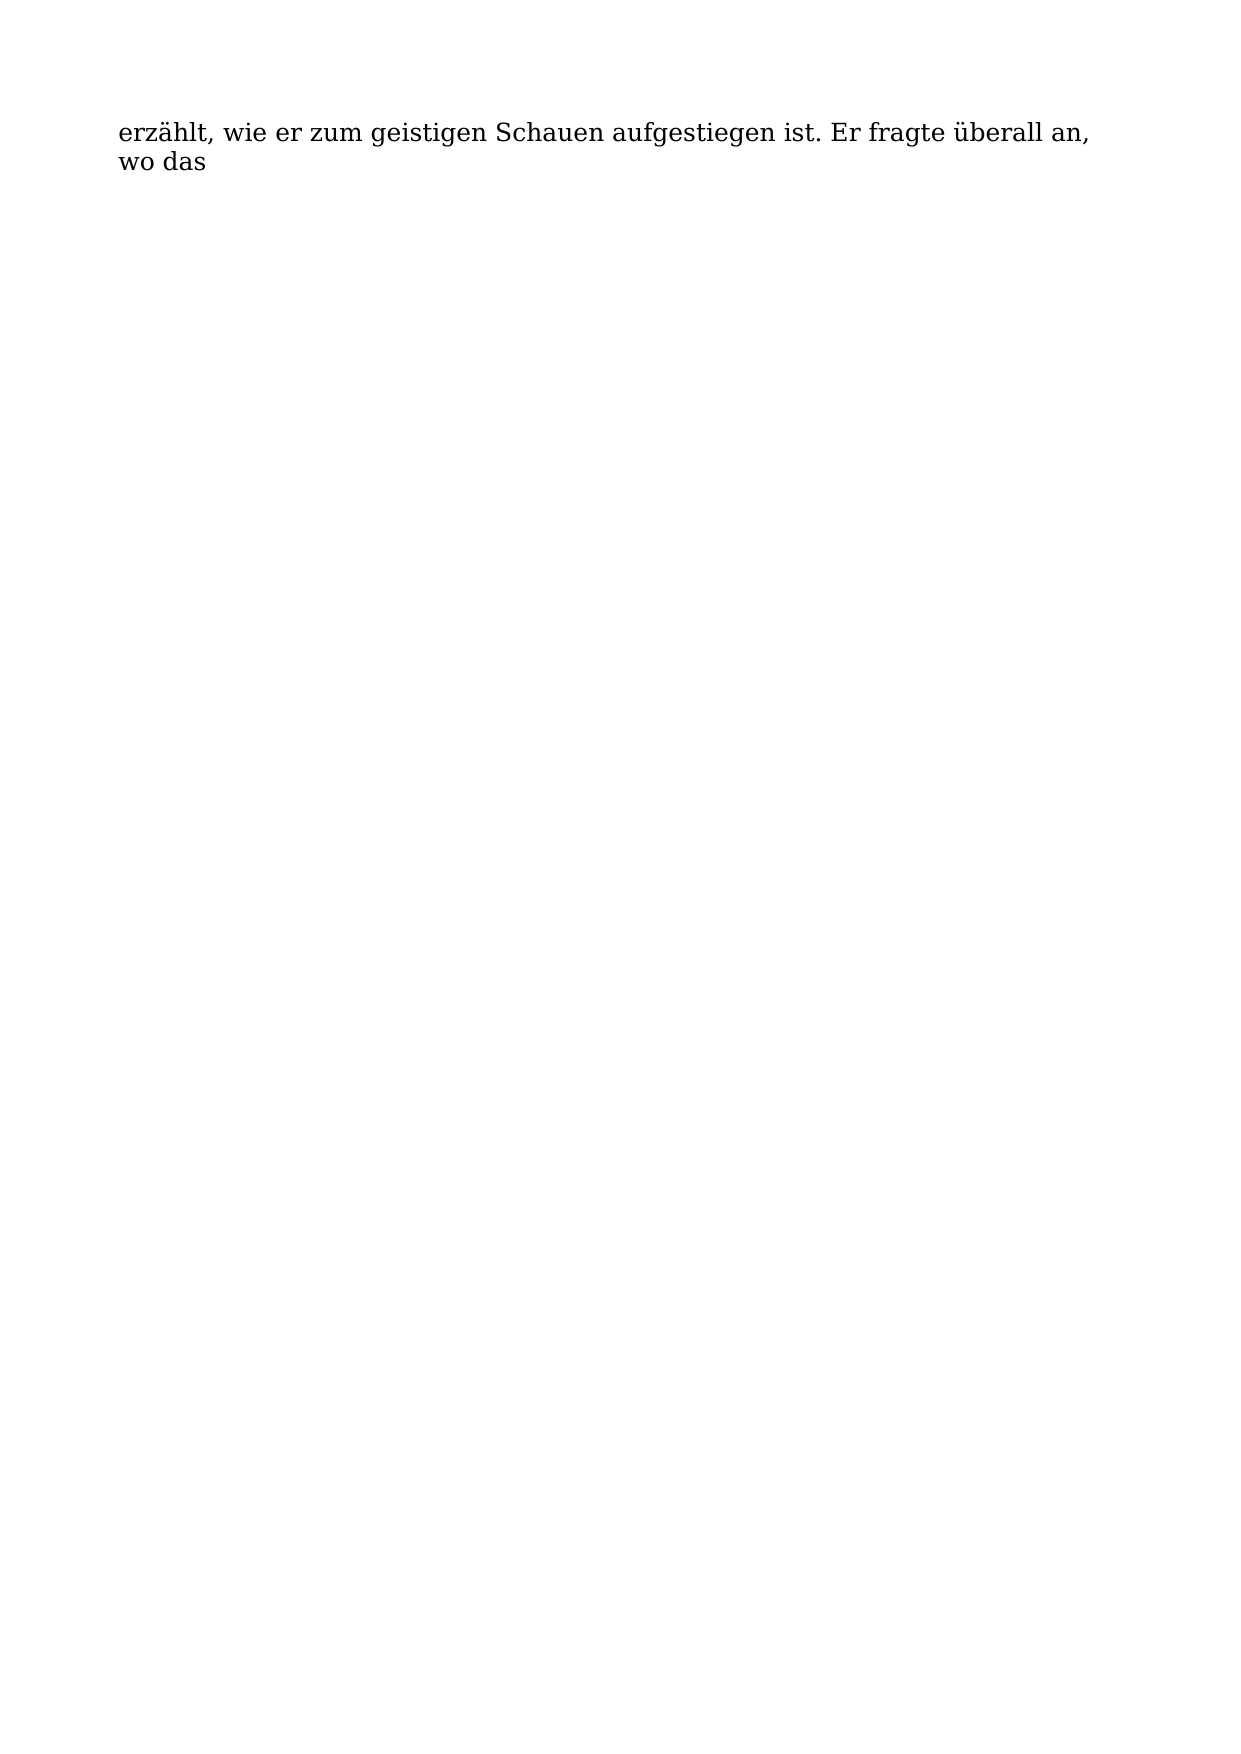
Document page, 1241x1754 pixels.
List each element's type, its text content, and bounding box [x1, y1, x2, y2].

text erzählt, wie er zum geistigen Schauen aufgestiegen ist. Er fragte überall an, wo das [118, 118, 1122, 176]
